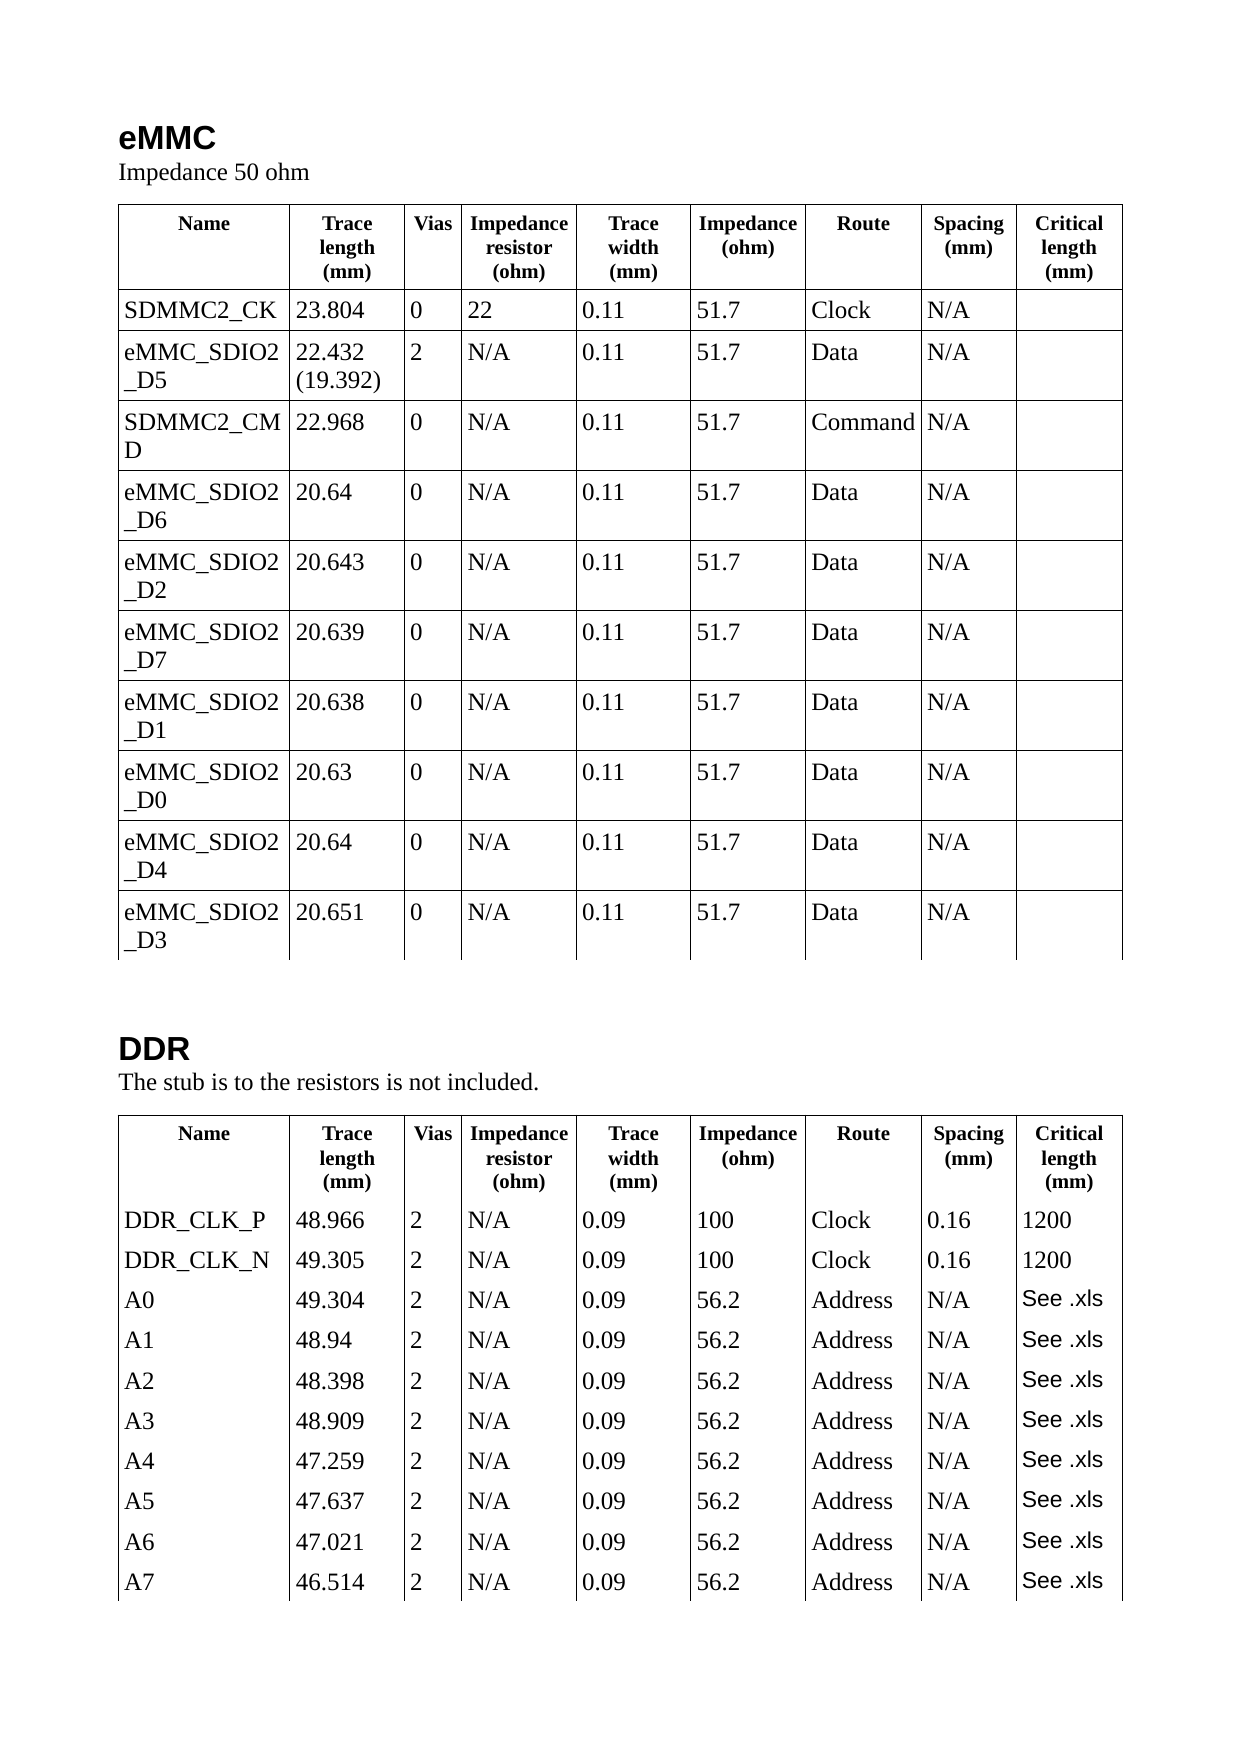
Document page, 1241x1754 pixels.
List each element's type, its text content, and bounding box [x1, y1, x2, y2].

table_cell Data [806, 891, 921, 960]
table_cell N/A [922, 1360, 1016, 1400]
subtitle DDR [118, 1028, 1122, 1067]
table_cell 0.11 [577, 681, 690, 750]
table_cell 48.94 [290, 1320, 404, 1360]
table_cell 51.7 [691, 681, 805, 750]
table_cell eMMC_SDIO2_D1 [119, 681, 289, 750]
table_cell [1017, 290, 1122, 330]
table_cell 2 [405, 1561, 461, 1601]
table_cell Address [806, 1441, 921, 1481]
table_cell A4 [119, 1441, 289, 1481]
table_cell A1 [119, 1320, 289, 1360]
table_cell 2 [405, 1320, 461, 1360]
table_cell N/A [922, 1481, 1016, 1521]
table_cell A2 [119, 1360, 289, 1400]
table_cell 0.09 [577, 1441, 690, 1481]
table_cell 0.11 [577, 611, 690, 680]
table_cell See .xls [1017, 1561, 1122, 1601]
table_cell 0.11 [577, 821, 690, 890]
table_cell 2 [405, 1441, 461, 1481]
table_cell N/A [462, 1240, 576, 1280]
table_cell [1017, 541, 1122, 610]
table_header Critical length (mm) [1017, 205, 1122, 289]
table_cell N/A [922, 331, 1016, 400]
table_cell N/A [462, 611, 576, 680]
table_cell 0.09 [577, 1280, 690, 1320]
table_cell N/A [462, 331, 576, 400]
table_cell N/A [922, 401, 1016, 470]
table_cell 0.09 [577, 1400, 690, 1441]
table_cell N/A [922, 681, 1016, 750]
table_cell SDMMC2_CMD [119, 401, 289, 470]
table_cell N/A [922, 1400, 1016, 1441]
table_header Impedance (ohm) [691, 1116, 805, 1199]
table_cell 20.64 [290, 471, 404, 540]
table_cell 2 [405, 1521, 461, 1561]
table_cell 0.09 [577, 1481, 690, 1521]
table_cell 0 [405, 471, 461, 540]
table_cell 0.09 [577, 1360, 690, 1400]
table_cell 20.63 [290, 751, 404, 820]
table_header Vias [405, 205, 461, 289]
table_header Trace width (mm) [577, 205, 690, 289]
table_cell 0.09 [577, 1521, 690, 1561]
table_cell N/A [462, 401, 576, 470]
table_cell N/A [922, 290, 1016, 330]
table_header Spacing (mm) [922, 205, 1016, 289]
table_cell 100 [691, 1199, 805, 1239]
table_cell 56.2 [691, 1561, 805, 1601]
table_cell 22.968 [290, 401, 404, 470]
table_cell 0.11 [577, 471, 690, 540]
table_cell 1200 [1017, 1199, 1122, 1239]
table_cell Address [806, 1521, 921, 1561]
table_cell 0.11 [577, 751, 690, 820]
table_cell 47.021 [290, 1521, 404, 1561]
table_cell 47.259 [290, 1441, 404, 1481]
table_cell DDR_CLK_P [119, 1199, 289, 1239]
table_cell A6 [119, 1521, 289, 1561]
table_cell Clock [806, 1240, 921, 1280]
table_cell Data [806, 541, 921, 610]
table_cell 56.2 [691, 1400, 805, 1441]
table_cell 0 [405, 611, 461, 680]
table_cell eMMC_SDIO2_D4 [119, 821, 289, 890]
table_cell eMMC_SDIO2_D3 [119, 891, 289, 960]
table_cell N/A [922, 1280, 1016, 1320]
table_cell 0 [405, 401, 461, 470]
table_cell 51.7 [691, 821, 805, 890]
table_cell 56.2 [691, 1441, 805, 1481]
table_cell 22 [462, 290, 576, 330]
table_cell 0.11 [577, 331, 690, 400]
table_cell 48.966 [290, 1199, 404, 1239]
table_cell N/A [922, 611, 1016, 680]
table_cell See .xls [1017, 1400, 1122, 1441]
table_cell Address [806, 1400, 921, 1441]
table_cell 20.638 [290, 681, 404, 750]
table_cell 1200 [1017, 1240, 1122, 1280]
table_header Route [806, 1116, 921, 1199]
table_header Trace length (mm) [290, 1116, 404, 1199]
table_cell 0 [405, 290, 461, 330]
table_cell N/A [462, 1360, 576, 1400]
table_cell [1017, 751, 1122, 820]
table_cell 48.909 [290, 1400, 404, 1441]
table_cell N/A [922, 1561, 1016, 1601]
table_cell N/A [462, 821, 576, 890]
table_cell N/A [462, 1561, 576, 1601]
table_cell 56.2 [691, 1320, 805, 1360]
table_cell 20.64 [290, 821, 404, 890]
table_cell 0 [405, 681, 461, 750]
table_cell Clock [806, 1199, 921, 1239]
table_cell [1017, 471, 1122, 540]
table_cell SDMMC2_CK [119, 290, 289, 330]
table_cell eMMC_SDIO2_D5 [119, 331, 289, 400]
table_cell 51.7 [691, 471, 805, 540]
table_cell 0 [405, 821, 461, 890]
table_cell N/A [922, 1320, 1016, 1360]
table_cell 48.398 [290, 1360, 404, 1400]
table_cell 56.2 [691, 1521, 805, 1561]
table_cell 0.16 [922, 1199, 1016, 1239]
table_cell 0.11 [577, 541, 690, 610]
table_header Name [119, 1116, 289, 1199]
table_cell Command [806, 401, 921, 470]
table_cell N/A [462, 891, 576, 960]
table_cell A5 [119, 1481, 289, 1521]
table_cell 0.09 [577, 1240, 690, 1280]
table_cell 56.2 [691, 1280, 805, 1320]
table_cell 51.7 [691, 891, 805, 960]
subtitle eMMC [118, 118, 1122, 157]
table_cell 20.643 [290, 541, 404, 610]
table_cell 2 [405, 1400, 461, 1441]
table_cell Address [806, 1481, 921, 1521]
table_cell 100 [691, 1240, 805, 1280]
table_cell 2 [405, 1240, 461, 1280]
table_cell N/A [462, 471, 576, 540]
table_cell 20.651 [290, 891, 404, 960]
table_cell eMMC_SDIO2_D6 [119, 471, 289, 540]
table_header Critical length (mm) [1017, 1116, 1122, 1199]
table_cell A0 [119, 1280, 289, 1320]
table_cell 51.7 [691, 541, 805, 610]
table_cell N/A [462, 1400, 576, 1441]
table_cell 0.11 [577, 290, 690, 330]
table_cell A7 [119, 1561, 289, 1601]
table_cell 51.7 [691, 331, 805, 400]
table_cell N/A [462, 1481, 576, 1521]
table_cell N/A [922, 471, 1016, 540]
table_cell See .xls [1017, 1320, 1122, 1360]
table_cell 2 [405, 1199, 461, 1239]
table_cell eMMC_SDIO2_D7 [119, 611, 289, 680]
table_header Impedance resistor (ohm) [462, 1116, 576, 1199]
table_cell Data [806, 751, 921, 820]
table_cell N/A [462, 1280, 576, 1320]
table_cell 2 [405, 1360, 461, 1400]
table_cell 49.305 [290, 1240, 404, 1280]
table_cell 0.11 [577, 401, 690, 470]
table_cell [1017, 821, 1122, 890]
table_cell See .xls [1017, 1280, 1122, 1320]
table_cell Clock [806, 290, 921, 330]
table_cell 0.11 [577, 891, 690, 960]
table_cell 49.304 [290, 1280, 404, 1320]
table_cell 0 [405, 751, 461, 820]
table_header Trace width (mm) [577, 1116, 690, 1199]
table_cell 2 [405, 1280, 461, 1320]
table_header Name [119, 205, 289, 289]
table_cell 56.2 [691, 1481, 805, 1521]
table_cell N/A [462, 681, 576, 750]
table_cell 51.7 [691, 401, 805, 470]
table_cell N/A [922, 821, 1016, 890]
table_cell N/A [462, 1199, 576, 1239]
table_cell DDR_CLK_N [119, 1240, 289, 1280]
table_cell N/A [922, 541, 1016, 610]
table_cell eMMC_SDIO2_D2 [119, 541, 289, 610]
table_cell 51.7 [691, 611, 805, 680]
table_cell N/A [462, 1521, 576, 1561]
table_header Trace length (mm) [290, 205, 404, 289]
table_cell [1017, 331, 1122, 400]
table_cell N/A [462, 1320, 576, 1360]
table_cell N/A [922, 891, 1016, 960]
table_cell 23.804 [290, 290, 404, 330]
table_cell 0.16 [922, 1240, 1016, 1280]
table_header Impedance (ohm) [691, 205, 805, 289]
table_cell 2 [405, 1481, 461, 1521]
text Impedance 50 ohm [118, 157, 1122, 185]
table_header Impedance resistor (ohm) [462, 205, 576, 289]
table_cell N/A [462, 541, 576, 610]
table_cell 0.09 [577, 1320, 690, 1360]
table_cell [1017, 611, 1122, 680]
table_cell A3 [119, 1400, 289, 1441]
table_cell 0 [405, 891, 461, 960]
table_cell 22.432 (19.392) [290, 331, 404, 400]
table_cell 0 [405, 541, 461, 610]
table_cell 46.514 [290, 1561, 404, 1601]
table_header Vias [405, 1116, 461, 1199]
table_cell eMMC_SDIO2_D0 [119, 751, 289, 820]
table_cell 51.7 [691, 290, 805, 330]
table_cell 0.09 [577, 1561, 690, 1601]
table_cell Data [806, 821, 921, 890]
table_cell 56.2 [691, 1360, 805, 1400]
table_cell 51.7 [691, 751, 805, 820]
table_cell [1017, 401, 1122, 470]
table_cell Data [806, 681, 921, 750]
table_cell Data [806, 611, 921, 680]
table_cell N/A [462, 1441, 576, 1481]
table_cell Address [806, 1561, 921, 1601]
table_cell See .xls [1017, 1360, 1122, 1400]
table_cell N/A [922, 751, 1016, 820]
text The stub is to the resistors is not included. [118, 1067, 1122, 1096]
table_cell N/A [462, 751, 576, 820]
table_cell 20.639 [290, 611, 404, 680]
table_cell [1017, 681, 1122, 750]
table_cell Address [806, 1360, 921, 1400]
table_header Spacing (mm) [922, 1116, 1016, 1199]
table_cell Data [806, 331, 921, 400]
table_cell See .xls [1017, 1481, 1122, 1521]
table_cell See .xls [1017, 1521, 1122, 1561]
table_cell N/A [922, 1521, 1016, 1561]
table_header Route [806, 205, 921, 289]
table_cell Address [806, 1320, 921, 1360]
table_cell Data [806, 471, 921, 540]
table_cell [1017, 891, 1122, 960]
table_cell 2 [405, 331, 461, 400]
table_cell 0.09 [577, 1199, 690, 1239]
table_cell N/A [922, 1441, 1016, 1481]
table_cell See .xls [1017, 1441, 1122, 1481]
table_cell 47.637 [290, 1481, 404, 1521]
table_cell Address [806, 1280, 921, 1320]
